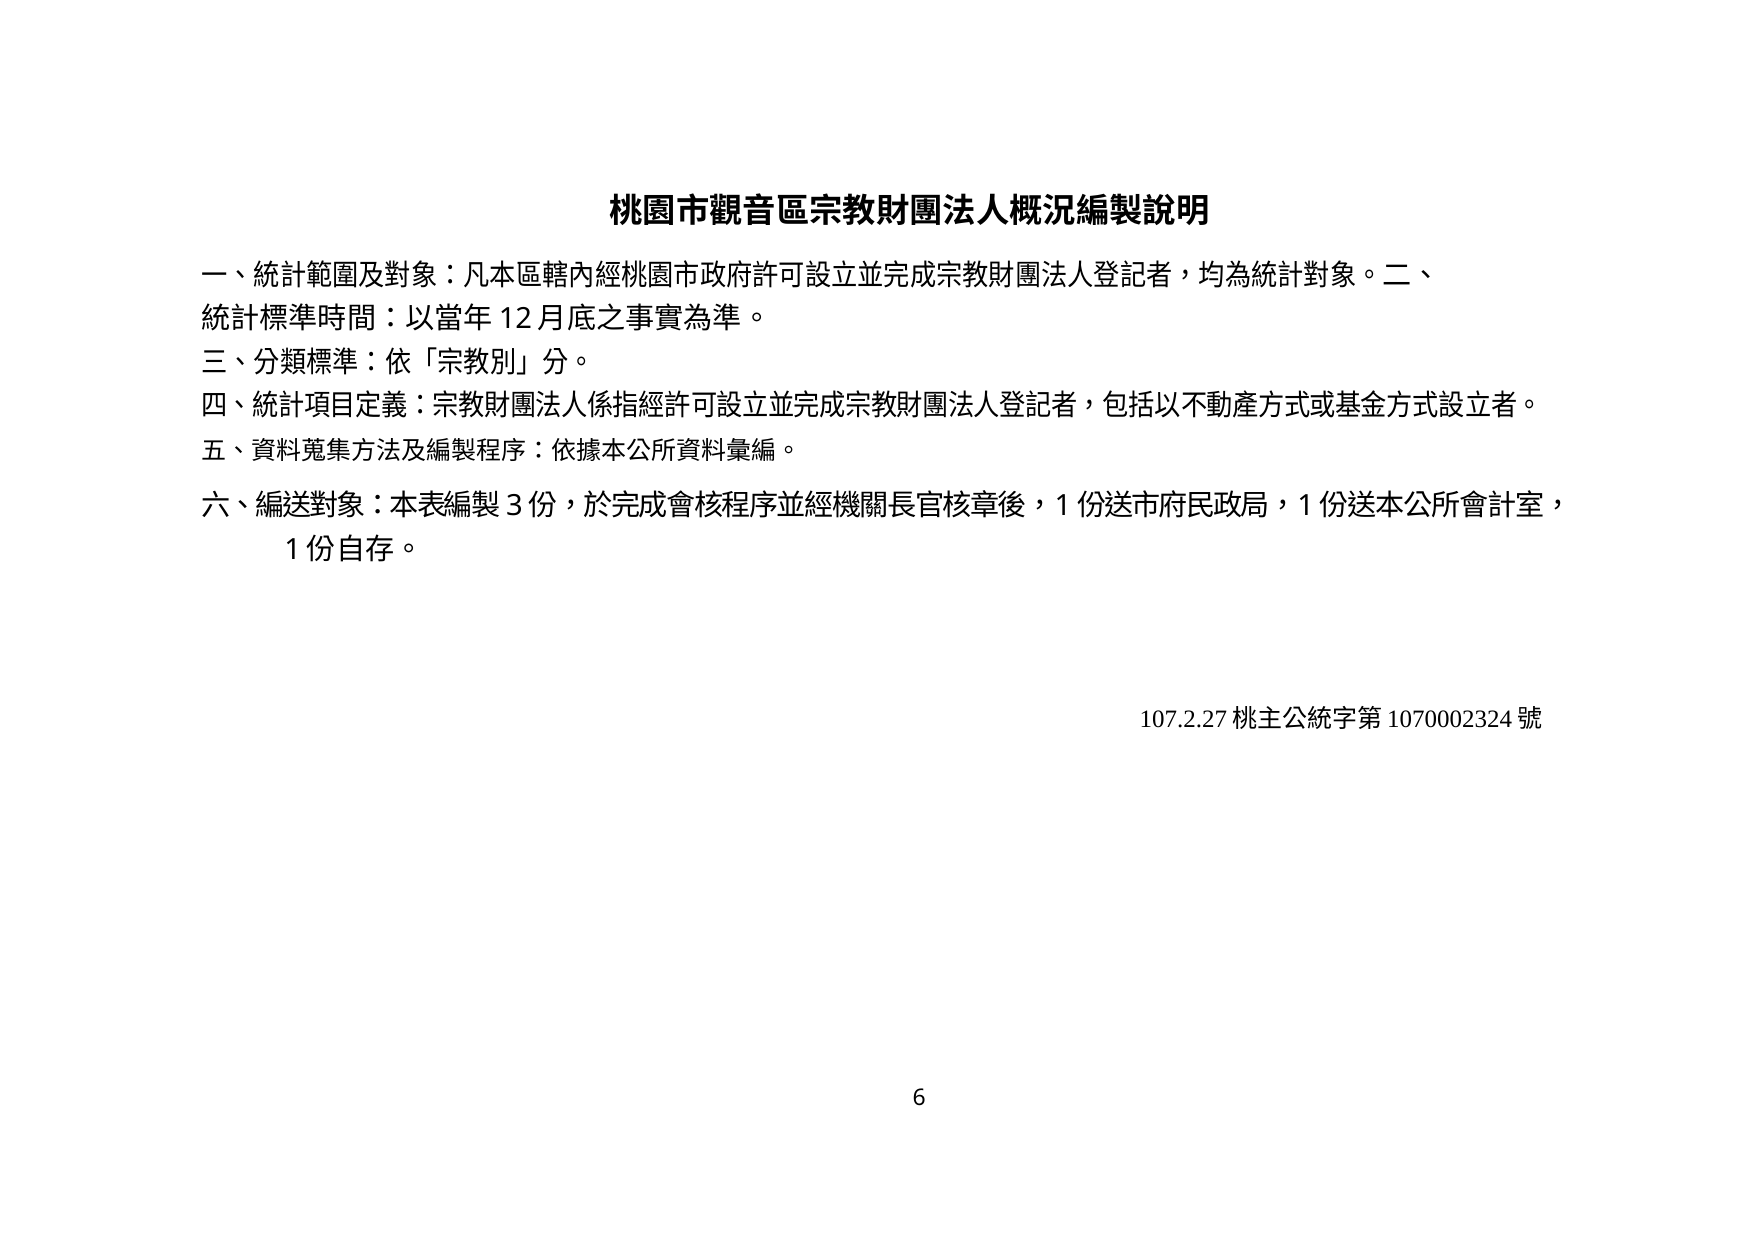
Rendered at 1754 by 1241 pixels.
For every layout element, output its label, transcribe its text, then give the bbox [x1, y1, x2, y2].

text 桃園市觀音區宗教財團法人概況編製說明 [607, 183, 1211, 232]
text 107.2.27桃主公統字第1070002324號 [1139, 699, 1616, 735]
text 五、資料蒐集方法及編製程序：依據本公所資料彙編。 [201, 430, 1616, 467]
subtitle 一、統計範圍及對象：凡本區轄內經桃園市政府許可設立並完成宗教財團法人登記者，均為統計對象。二、統計標準時間：以當年12月底之事實為準。 [201, 251, 1451, 337]
subtitle 四、統計項目定義：宗教財團法人係指經許可設立並完成宗教財團法人登記者，包括以不動產方式或基金方式設立者。 [201, 382, 1567, 424]
subtitle 六、編送對象：本表編製3份，於完成會核程序並經機關長官核章後，1份送市府民政局，1份送本公所會計室， [201, 481, 1616, 524]
subtitle 三、分類標準：依「宗教別」分。 [201, 338, 1616, 381]
subtitle 1份自存。 [284, 526, 1616, 568]
